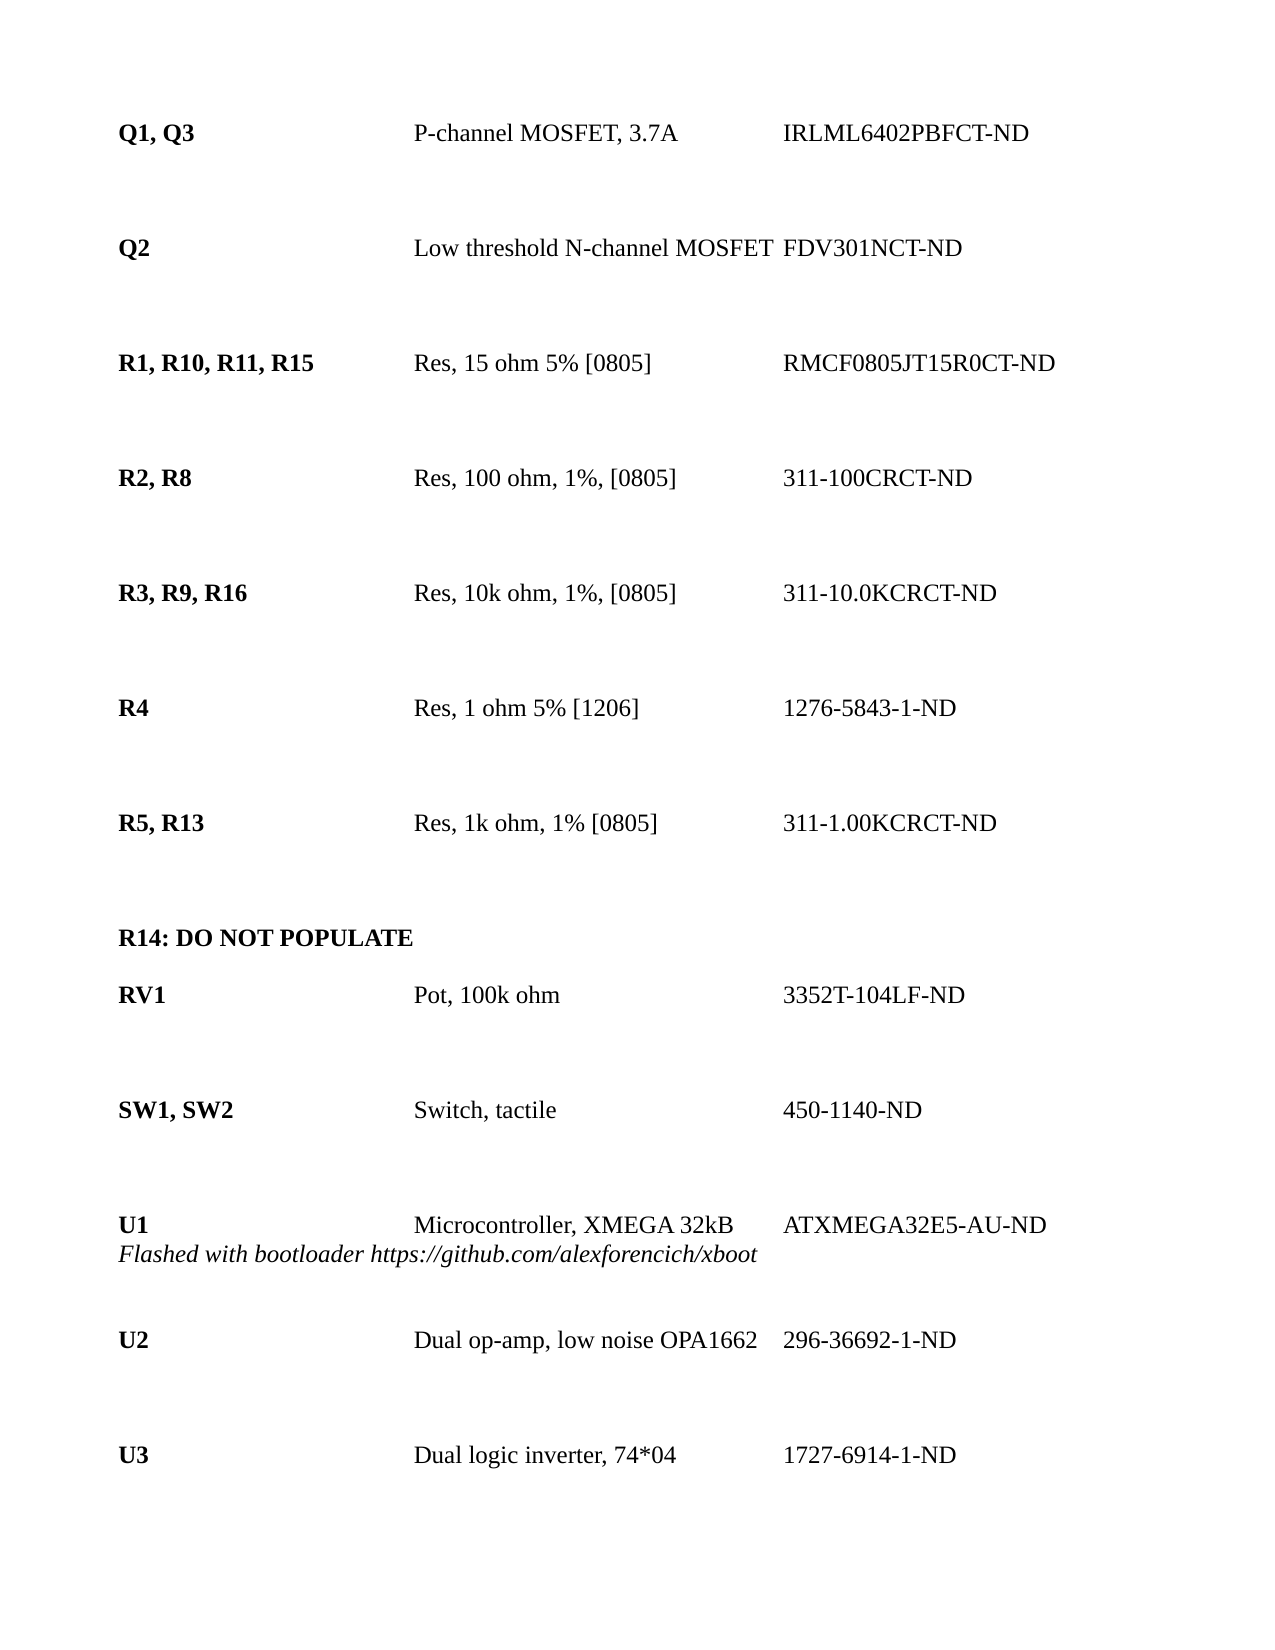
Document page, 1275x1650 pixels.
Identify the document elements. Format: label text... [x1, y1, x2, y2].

text Q2 Low threshold N-channel MOSFET FDV301NCT-ND [118, 233, 1157, 262]
text U2 Dual op-amp, low noise OPA1662 296-36692-1-ND [118, 1326, 1157, 1354]
text R5, R13 Res, 1k ohm, 1% [0805] 311-1.00KCRCT-ND [118, 808, 1157, 837]
text R4 Res, 1 ohm 5% [1206] 1276-5843-1-ND [118, 693, 1157, 722]
text R2, R8 Res, 100 ohm, 1%, [0805] 311-100CRCT-ND [118, 463, 1157, 492]
text U3 Dual logic inverter, 74*04 1727-6914-1-ND [118, 1441, 1157, 1469]
text U1 Microcontroller, XMEGA 32kB ATXMEGA32E5-AU-ND [118, 1211, 1157, 1239]
text R3, R9, R16 Res, 10k ohm, 1%, [0805] 311-10.0KCRCT-ND [118, 578, 1157, 607]
text R1, R10, R11, R15 Res, 15 ohm 5% [0805] RMCF0805JT15R0CT-ND [118, 348, 1157, 377]
text R14: DO NOT POPULATE [118, 923, 1157, 952]
text SW1, SW2 Switch, tactile 450-1140-ND [118, 1096, 1157, 1124]
text RV1 Pot, 100k ohm 3352T-104LF-ND [118, 981, 1157, 1009]
text Flashed with bootloader https://github.com/alexforencich/xboot [118, 1239, 1157, 1268]
text Q1, Q3 P-channel MOSFET, 3.7A IRLML6402PBFCT-ND [118, 118, 1157, 147]
